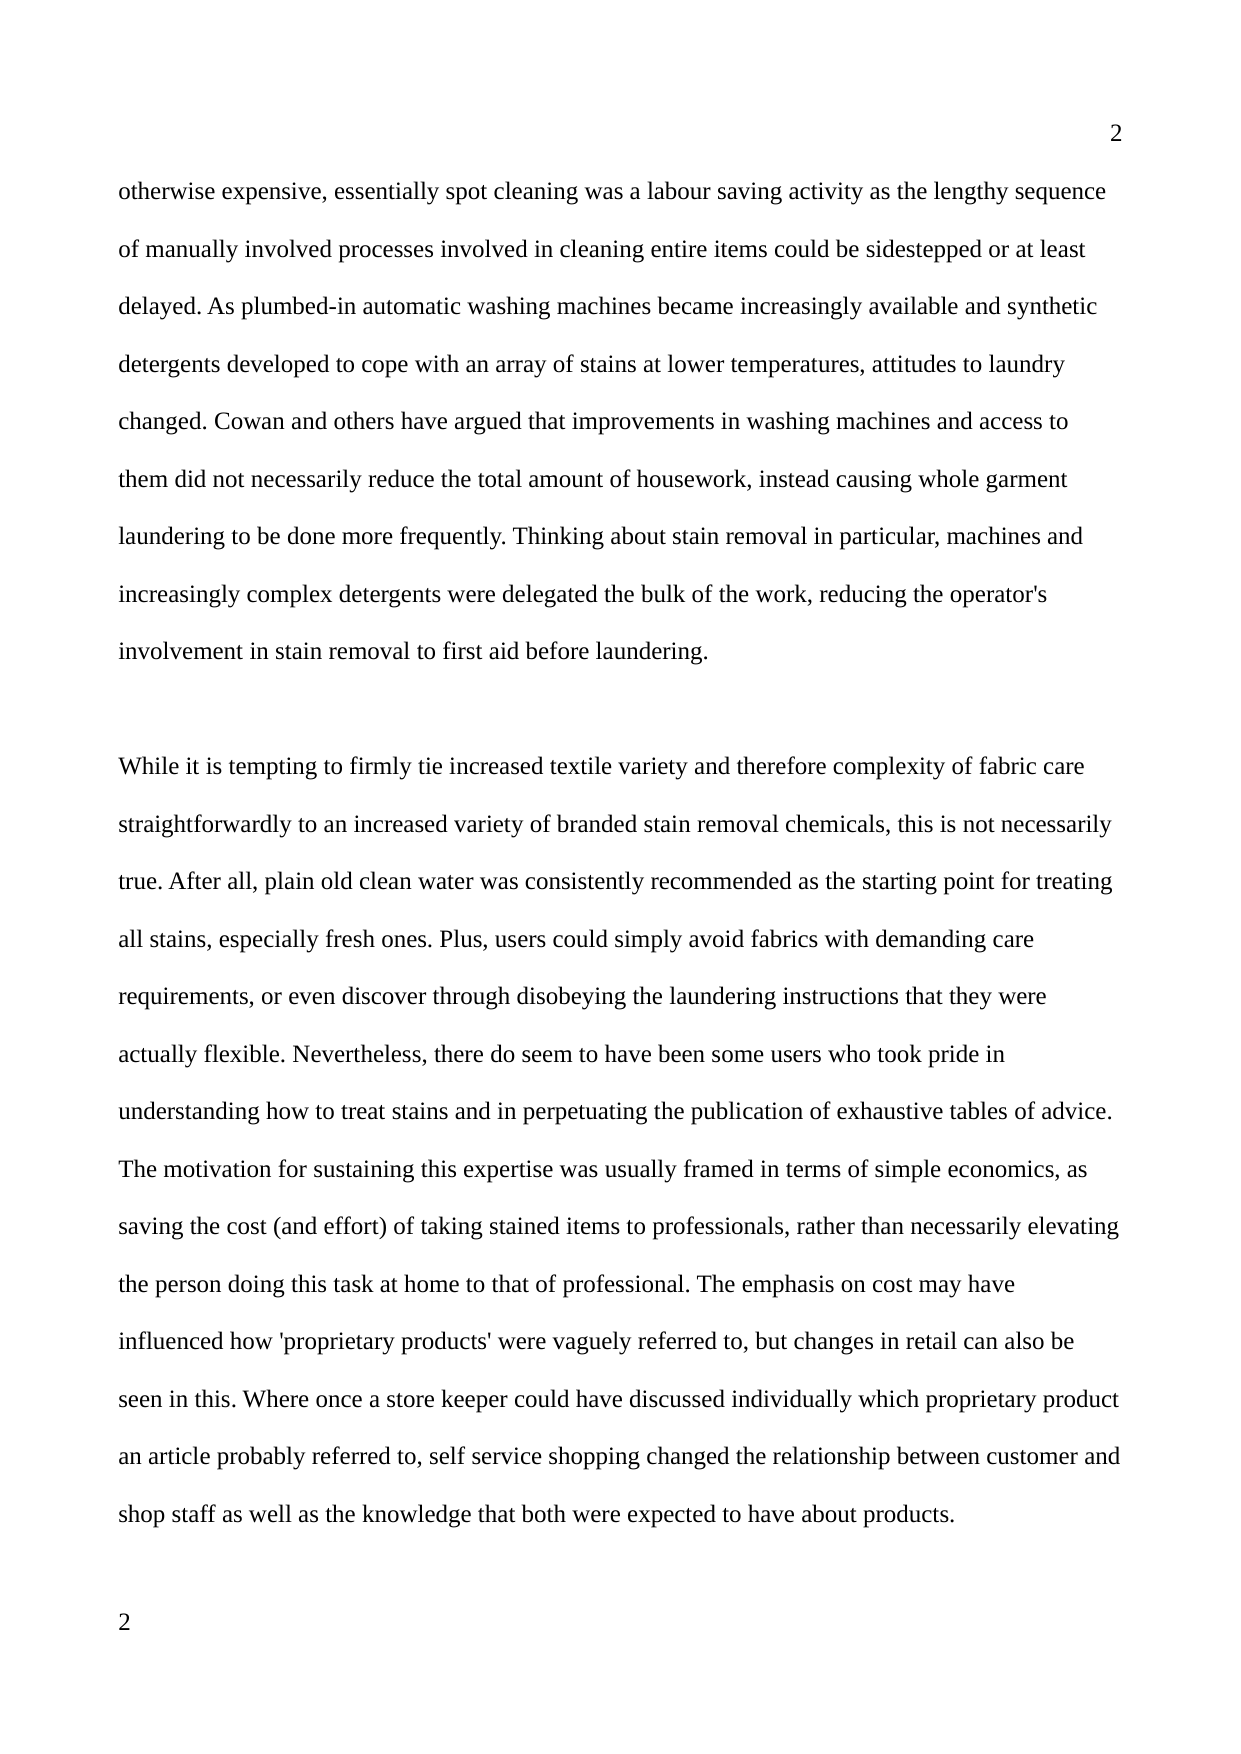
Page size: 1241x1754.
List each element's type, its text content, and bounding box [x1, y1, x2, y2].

text otherwise expensive, essentially spot cleaning was a labour saving activity as the lengthy sequence of manually involved processes involved in cleaning entire items could be sidestepped or at least delayed. As plumbed-in automatic washing machines became increasingly available and synthetic detergents developed to cope with an array of stains at lower temperatures, attitudes to laundry changed. Cowan and others have argued that improvements in washing machines and access to them did not necessarily reduce the total amount of housework, instead causing whole garment laundering to be done more frequently. Thinking about stain removal in particular, machines and increasingly complex detergents were delegated the bulk of the work, reducing the operator's involvement in stain removal to first aid before laundering. [118, 176, 1122, 665]
text While it is tempting to firmly tie increased textile variety and therefore complexity of fabric care straightforwardly to an increased variety of branded stain removal chemicals, this is not necessarily true. After all, plain old clean water was consistently recommended as the starting point for treating all stains, especially fresh ones. Plus, users could simply avoid fabrics with demanding care requirements, or even discover through disobeying the laundering instructions that they were actually flexible. Nevertheless, there do seem to have been some users who took pride in understanding how to treat stains and in perpetuating the publication of exhaustive tables of advice. The motivation for sustaining this expertise was usually framed in terms of simple economics, as saving the cost (and effort) of taking stained items to professionals, rather than necessarily elevating the person doing this task at home to that of professional. The emphasis on cost may have influenced how 'proprietary products' were vaguely referred to, but changes in retail can also be seen in this. Where once a store keeper could have discussed individually which proprietary product an article probably referred to, self service shopping changed the relationship between customer and shop staff as well as the knowledge that both were expected to have about products. [118, 751, 1122, 1528]
